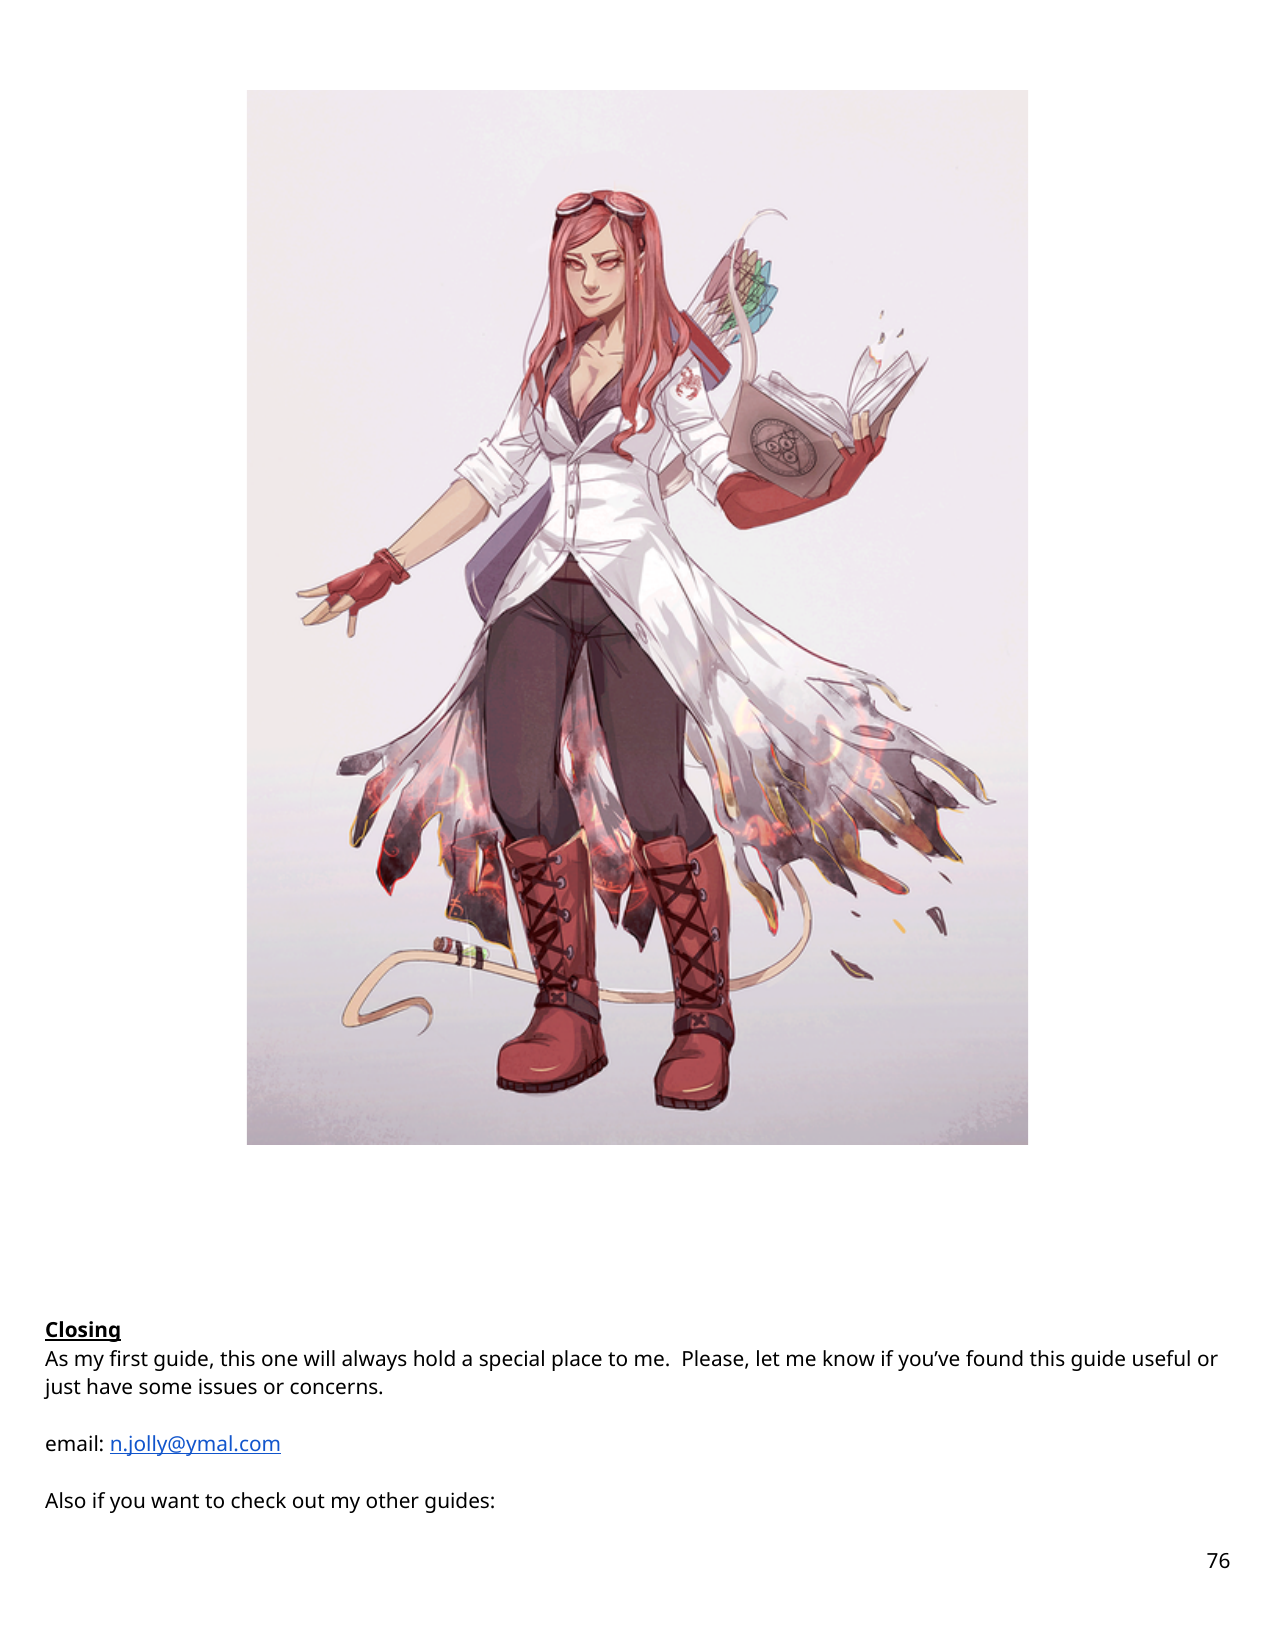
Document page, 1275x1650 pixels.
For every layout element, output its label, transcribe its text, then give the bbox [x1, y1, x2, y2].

picture [246, 90, 1029, 1145]
text Also if you want to check out my other guides: [45, 1486, 1230, 1514]
text As my first guide, this one will always hold a special place to me. Please, let me know if you’ve found this guide useful or just have some issues or concerns. [45, 1344, 1230, 1401]
text Closing [45, 1315, 1230, 1344]
text email: n.jolly@ymal.com [45, 1429, 1230, 1457]
